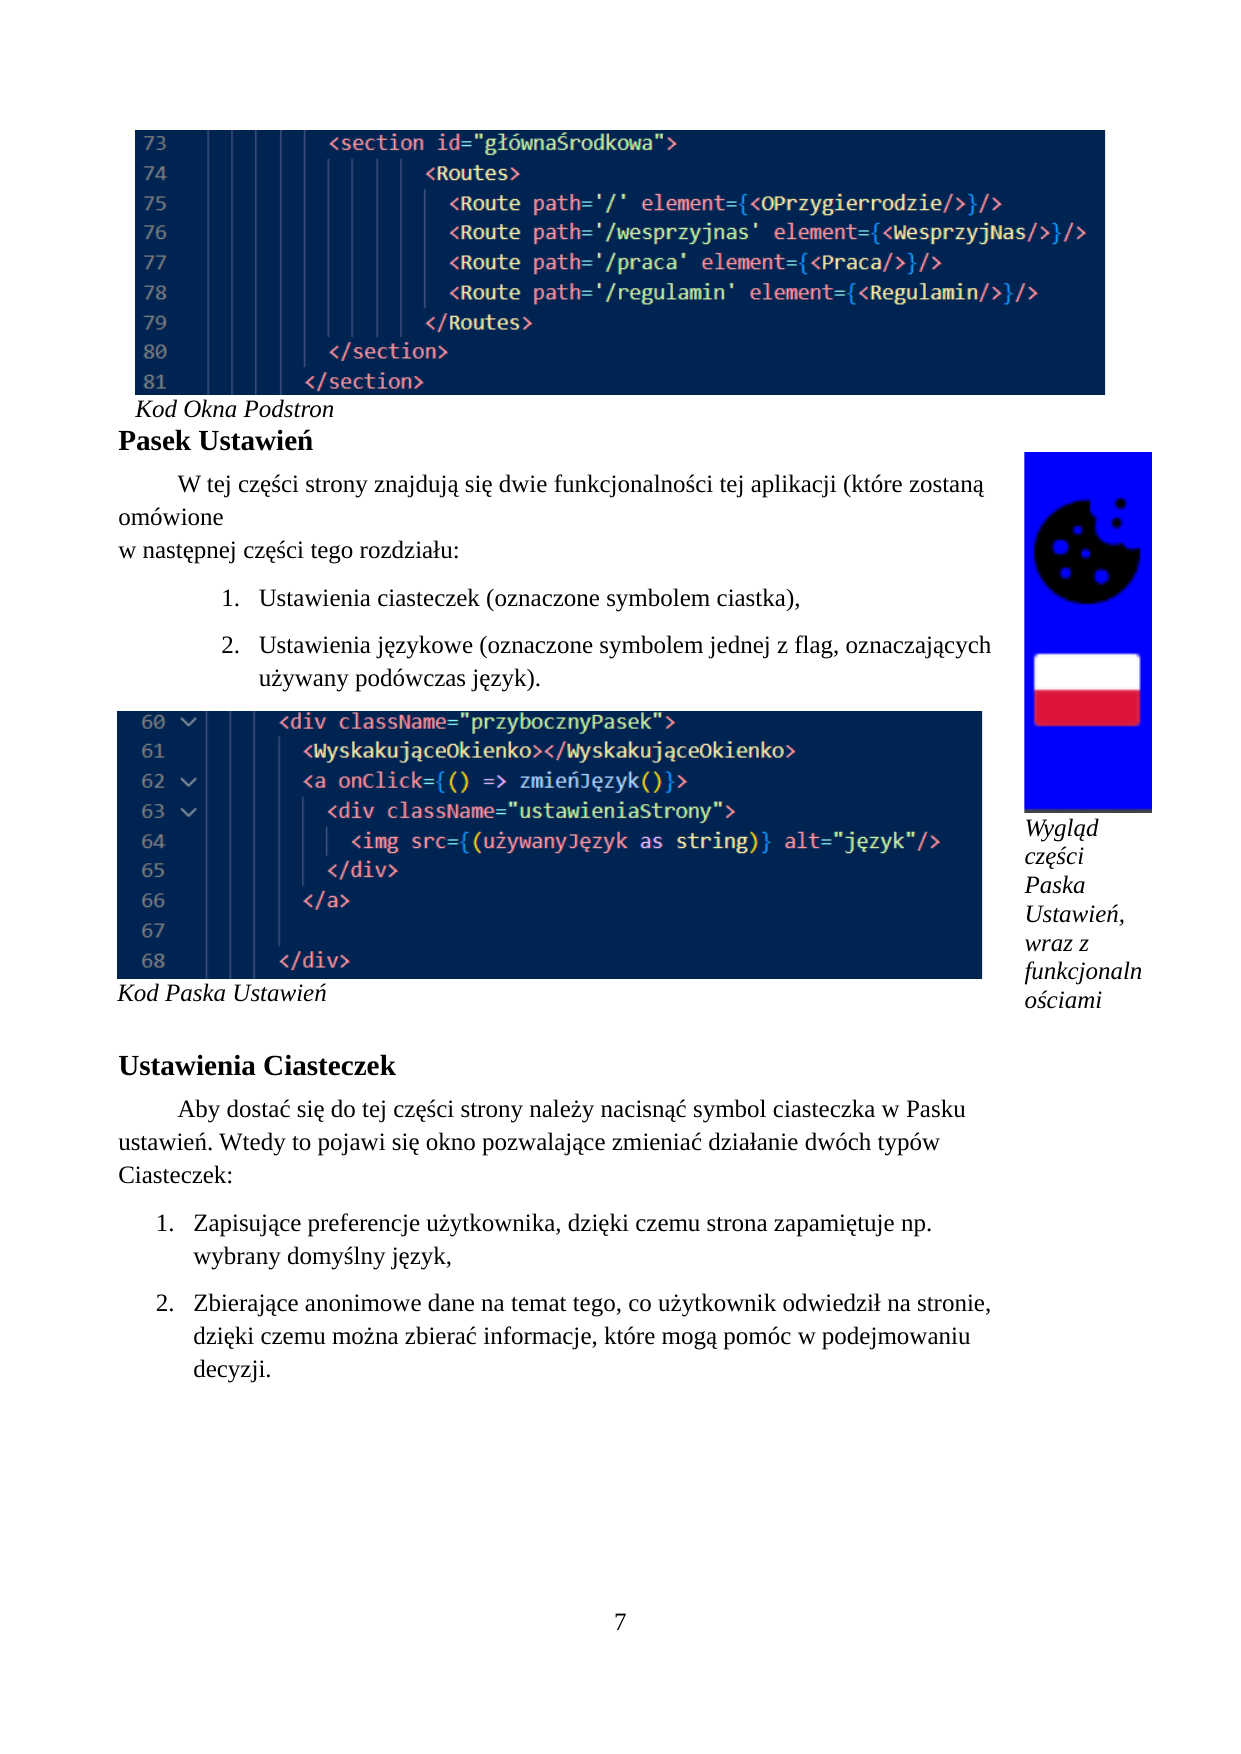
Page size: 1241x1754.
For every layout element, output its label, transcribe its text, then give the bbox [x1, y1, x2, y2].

text Kod Okna Podstron [135, 395, 1105, 423]
text Wygląd części Paska Ustawień, wraz z funkcjonalnościami [1024, 813, 1152, 1014]
subtitle Pasek Ustawień [118, 118, 1152, 457]
text Aby dostać się do tej części strony należy nacisnąć symbol ciasteczka w Pasku ustawień. Wtedy to pojawi się okno pozwalające zmieniać działanie dwóch typów Ciasteczek: [118, 1094, 1024, 1189]
picture [1024, 452, 1152, 813]
text Kod Paska Ustawień [117, 979, 982, 1007]
list Ustawienia ciasteczek (oznaczone symbolem ciastka), [221, 583, 1024, 612]
list Zbierające anonimowe dane na temat tego, co użytkownik odwiedził na stronie, dzięki czemu można zbierać informacje, które mogą pomóc w podejmowaniu decyzji. [156, 1288, 1024, 1383]
subtitle Ustawienia Ciasteczek [118, 1048, 1024, 1082]
list Zapisujące preferencje użytkownika, dzięki czemu strona zapamiętuje np. wybrany domyślny język, [156, 1208, 1024, 1269]
picture [135, 130, 1105, 395]
subtitle [1024, 1014, 1152, 1722]
picture [117, 711, 983, 979]
text W tej części strony znajdują się dwie funkcjonalności tej aplikacji (które zostaną omówione w następnej części tego rozdziału: [118, 469, 1024, 564]
list Ustawienia językowe (oznaczone symbolem jednej z flag, oznaczających używany podówczas język). [221, 630, 1024, 692]
